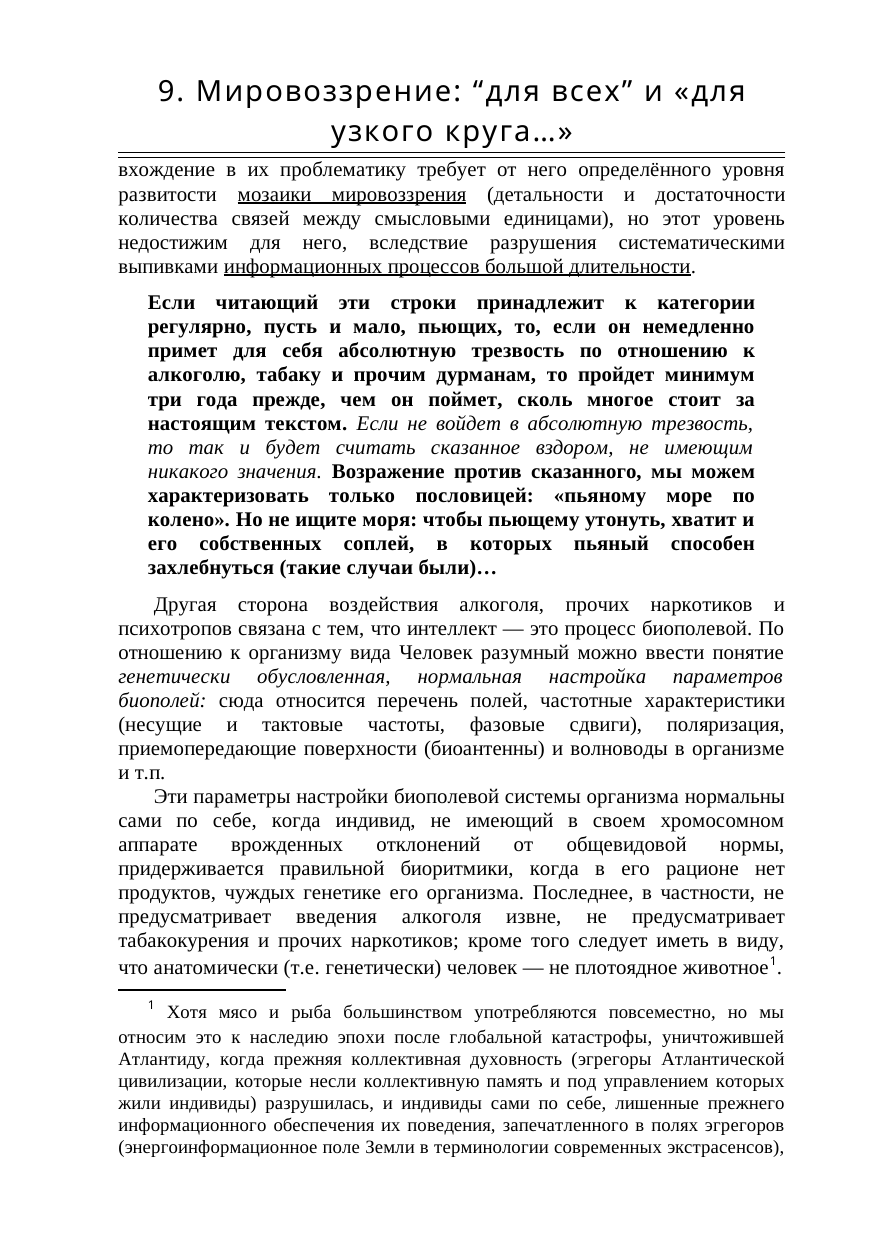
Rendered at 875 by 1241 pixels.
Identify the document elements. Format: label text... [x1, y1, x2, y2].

text Другая сторона воздействия алкоголя, прочих наркотиков и психотропов связана с тем, что интеллект — это процесс биополевой. По отношению к организму вида Человек разумный можно ввести понятие генетически обусловленная, нормальная настройка параметров биополей: сюда относится перечень полей, частотные характеристики (несущие и тактовые частоты, фазовые сдвиги), поляризация, приемопередающие поверхности (биоантенны) и волноводы в организме и т.п. [118, 591, 785, 784]
text Если читающий эти строки принадлежит к категории регулярно, пусть и мало, пьющих, то, если он немедленно примет для себя абсолютную трезвость по отношению к алкоголю, табаку и прочим дурманам, то пройдет минимум три года прежде, чем он поймет, сколь многое стоит за настоящим текстом. Если не войдет в абсолютную трезвость, то так и будет считать сказанное вздором, не имеющим никакого значения. Возражение против сказанного, мы можем характеризовать только пословицей: «пьяному море по колено». Но не ищите моря: чтобы пьющему утонуть, хватит и его собственных соплей, в которых пьяный способен захлебнуться (такие случаи были)… [148, 290, 756, 579]
text Эти параметры настройки биополевой системы организма нормальны сами по себе, когда индивид, не имеющий в своем хромосомном аппарате врожденных отклонений от общевидовой нормы, придерживается правильной биоритмики, когда в его рационе нет продуктов, чуждых генетике его организма. Последнее, в частности, не предусматривает введения алкоголя извне, не предусматривает табакокурения и прочих наркотиков; кроме того следует иметь в виду, что анатомически (т.е. генетически) человек — не плотоядное животное. [118, 784, 785, 981]
text Хотя мясо и рыба большинством употребляются повсеместно, но мы относим это к наследию эпохи после глобальной катастрофы, уничтожившей Атлантиду, когда прежняя коллективная духовность (эгрегоры Атлантической цивилизации, которые несли коллективную память и под управлением которых жили индивиды) разрушилась, и индивиды сами по себе, лишенные прежнего информационного обеспечения их поведения, запечатленного в полях эгрегоров (энергоинформационное поле Земли в терминологии современных экстрасенсов), [118, 996, 785, 1157]
text вхождение в их проблематику требует от него определённого уровня развитости мозаики мировоззрения (детальности и достаточности количества связей между смысловыми единицами), но этот уровень недостижим для него, вследствие разрушения систематическими выпивками информационных процессов большой длительности. [118, 158, 785, 278]
